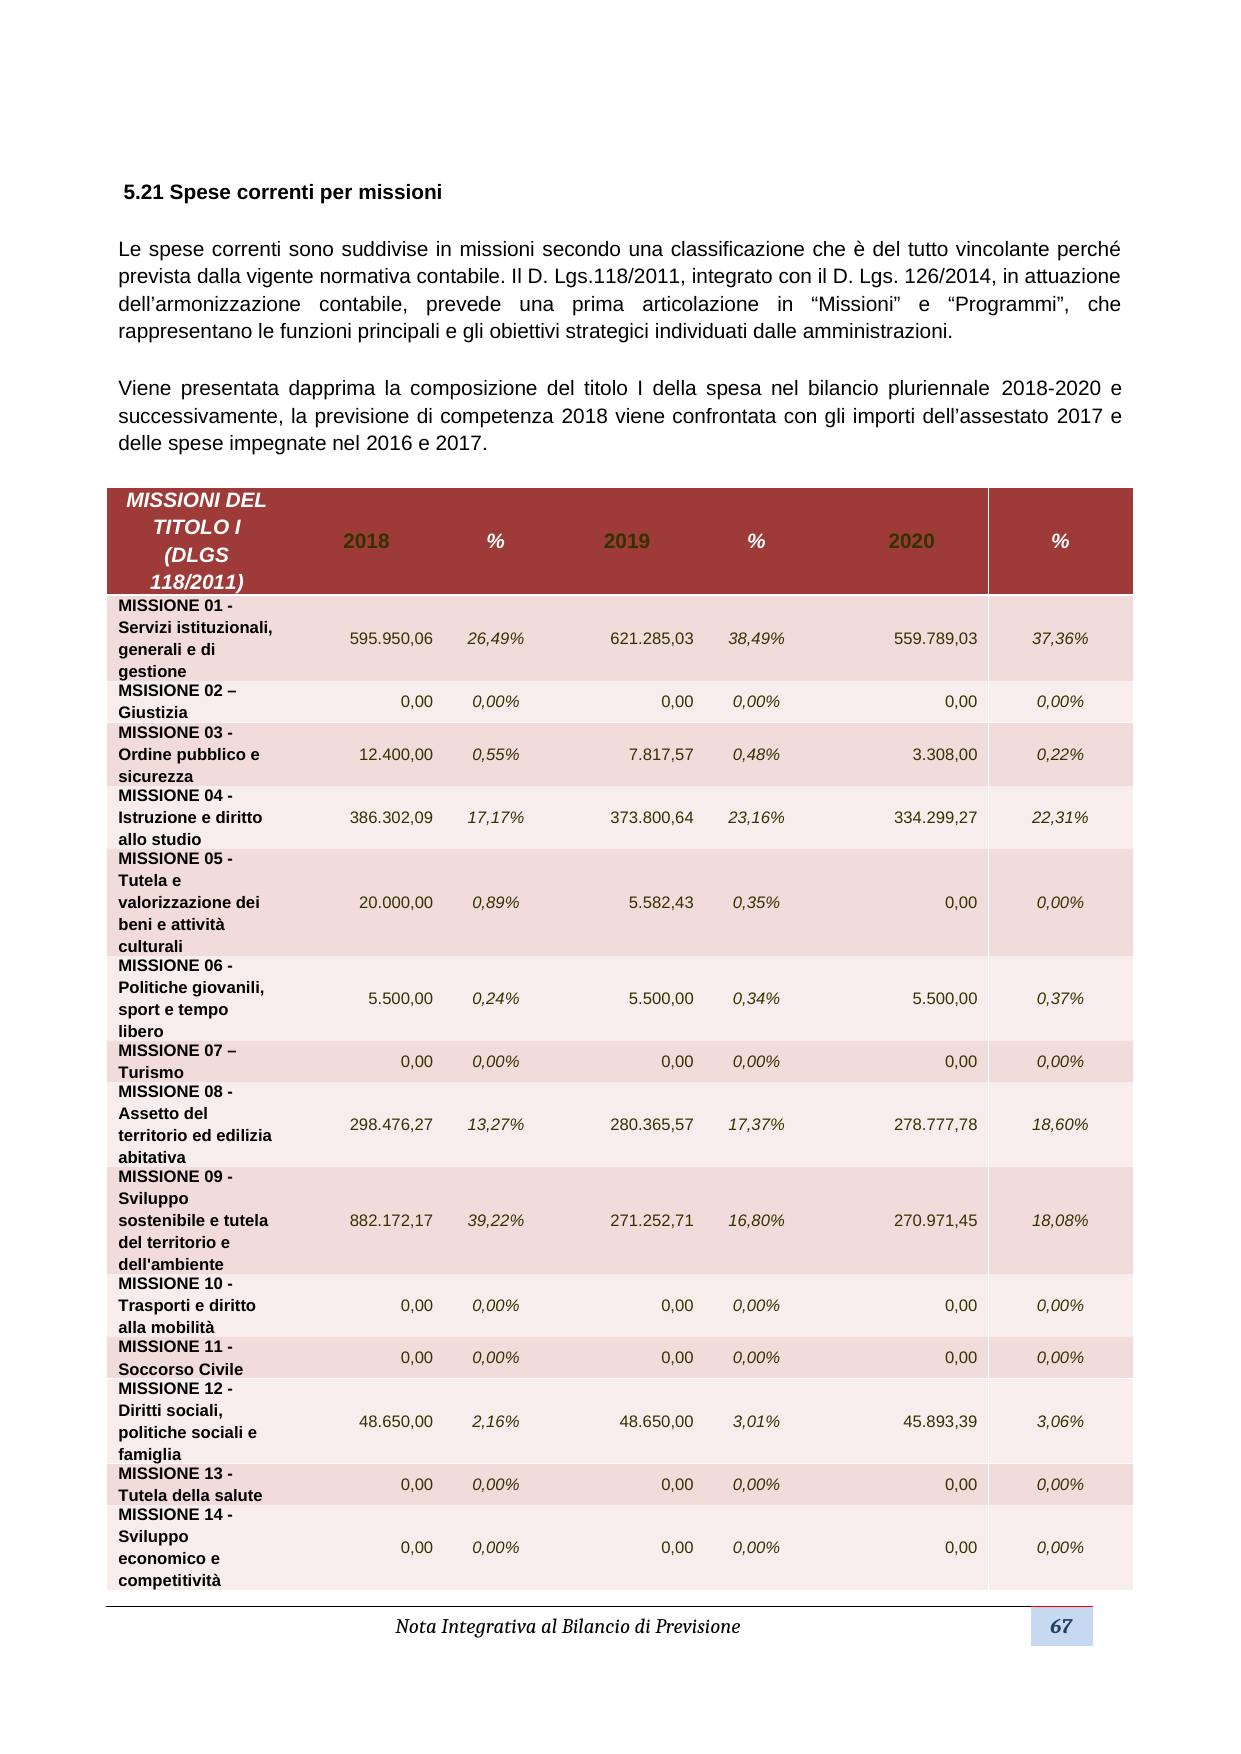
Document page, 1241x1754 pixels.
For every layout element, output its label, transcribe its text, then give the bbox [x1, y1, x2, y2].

table_cell [809, 1274, 834, 1337]
table_cell 0,00 [549, 681, 705, 722]
table_cell 0,00% [444, 1464, 549, 1505]
table_cell [809, 1379, 834, 1463]
table_cell 45.893,39 [834, 1379, 988, 1463]
table_cell 3.308,00 [834, 723, 988, 786]
table_cell 0,00 [288, 1274, 444, 1337]
table_cell [809, 596, 834, 681]
table_cell 373.800,64 [549, 786, 705, 849]
table_cell 3,06% [989, 1379, 1133, 1463]
table_cell 0,00 [834, 681, 988, 722]
table_cell 0,00 [549, 1337, 705, 1378]
table_cell 559.789,03 [834, 596, 988, 681]
table_cell MISSIONE 12 - Diritti sociali, politiche sociali e famiglia [107, 1379, 288, 1463]
table_cell MISSIONE 07 – Turismo [107, 1041, 288, 1082]
table_cell MSISIONE 02 – Giustizia [107, 681, 288, 722]
table_cell 0,00% [705, 1041, 809, 1082]
table_cell 0,00% [444, 1041, 549, 1082]
table_header MISSIONI DEL TITOLO I (DLGS 118/2011) [107, 488, 288, 594]
table_cell MISSIONE 11 - Soccorso Civile [107, 1337, 288, 1378]
table_cell [809, 956, 834, 1041]
table_cell 5.500,00 [549, 956, 705, 1041]
table_cell 12.400,00 [288, 723, 444, 786]
table_cell MISSIONE 01 - Servizi istituzionali, generali e di gestione [107, 596, 288, 681]
table_cell 278.777,78 [834, 1082, 988, 1167]
table_cell 0,00% [989, 1464, 1133, 1505]
table_cell 270.971,45 [834, 1167, 988, 1274]
table_header % [444, 488, 549, 594]
table_cell 0,00% [989, 1274, 1133, 1337]
table_cell 0,00 [549, 1505, 705, 1590]
table_cell 0,00 [834, 1505, 988, 1590]
table_cell [809, 1041, 834, 1082]
table_cell 386.302,09 [288, 786, 444, 849]
table_cell 0,00 [288, 681, 444, 722]
table_cell 48.650,00 [549, 1379, 705, 1463]
table_cell 22,31% [989, 786, 1133, 849]
table_cell 882.172,17 [288, 1167, 444, 1274]
table_cell 298.476,27 [288, 1082, 444, 1167]
table_cell 0,00% [444, 1505, 549, 1590]
table_cell 0,37% [989, 956, 1133, 1041]
table_cell 621.285,03 [549, 596, 705, 681]
table_cell 0,00 [834, 1337, 988, 1378]
table_cell 0,00% [989, 1041, 1133, 1082]
table_cell [809, 1337, 834, 1378]
subtitle 5.21 Spese correnti per missioni [118, 179, 1122, 203]
table_cell 5.500,00 [834, 956, 988, 1041]
table_cell 0,00% [989, 681, 1133, 722]
table_cell MISSIONE 06 - Politiche giovanili, sport e tempo libero [107, 956, 288, 1041]
table_cell 0,00% [705, 1464, 809, 1505]
table_cell 0,00 [288, 1464, 444, 1505]
table_cell 271.252,71 [549, 1167, 705, 1274]
table_cell 18,60% [989, 1082, 1133, 1167]
table_cell 2,16% [444, 1379, 549, 1463]
table_cell 26,49% [444, 596, 549, 681]
table_cell 0,00 [834, 849, 988, 956]
table_cell 0,35% [705, 849, 809, 956]
table_cell 0,00 [834, 1041, 988, 1082]
table_cell 39,22% [444, 1167, 549, 1274]
table_cell 17,17% [444, 786, 549, 849]
table_header % [989, 488, 1133, 594]
table_cell 0,00 [549, 1041, 705, 1082]
table_cell 5.582,43 [549, 849, 705, 956]
table_cell MISSIONE 09 - Sviluppo sostenibile e tutela del territorio e dell'ambiente [107, 1167, 288, 1274]
table_header 2018 [288, 488, 444, 594]
table_cell 0,00 [549, 1464, 705, 1505]
table_cell MISSIONE 10 - Trasporti e diritto alla mobilità [107, 1274, 288, 1337]
table_cell 5.500,00 [288, 956, 444, 1041]
table_cell 16,80% [705, 1167, 809, 1274]
table_cell 0,00 [549, 1274, 705, 1337]
table_cell 0,00 [288, 1041, 444, 1082]
table_cell [809, 1464, 834, 1505]
table_cell 0,55% [444, 723, 549, 786]
table_cell 0,00% [705, 1337, 809, 1378]
table_cell 7.817,57 [549, 723, 705, 786]
table_header 2019 [549, 488, 705, 594]
table_cell 37,36% [989, 596, 1133, 681]
table_cell 17,37% [705, 1082, 809, 1167]
table_cell [809, 1167, 834, 1274]
table_cell 595.950,06 [288, 596, 444, 681]
table_cell 0,00% [705, 1274, 809, 1337]
table_cell MISSIONE 13 - Tutela della salute [107, 1464, 288, 1505]
table_cell MISSIONE 08 - Assetto del territorio ed edilizia abitativa [107, 1082, 288, 1167]
table_cell 0,00 [288, 1505, 444, 1590]
table_cell 0,00 [288, 1337, 444, 1378]
table_cell 0,00 [834, 1274, 988, 1337]
table_cell MISSIONE 03 - Ordine pubblico e sicurezza [107, 723, 288, 786]
table_header [809, 488, 834, 594]
table_cell 0,00% [444, 1274, 549, 1337]
table_cell 0,24% [444, 956, 549, 1041]
table_cell [809, 786, 834, 849]
table_cell 334.299,27 [834, 786, 988, 849]
table_cell [809, 723, 834, 786]
table_cell [809, 1082, 834, 1167]
table_cell 20.000,00 [288, 849, 444, 956]
table_cell 0,00% [989, 1505, 1133, 1590]
table_cell 0,00 [834, 1464, 988, 1505]
table_cell 0,00% [705, 681, 809, 722]
table_cell 48.650,00 [288, 1379, 444, 1463]
text Viene presentata dapprima la composizione del titolo I della spesa nel bilancio pluriennale 2018-2020 e successivamente, la previsione di competenza 2018 viene confrontata con gli importi dell’assestato 2017 e delle spese impegnate nel 2016 e 2017. [118, 376, 1122, 455]
table_cell MISSIONE 04 - Istruzione e diritto allo studio [107, 786, 288, 849]
table_header % [705, 488, 809, 594]
table_cell [809, 849, 834, 956]
table_cell 23,16% [705, 786, 809, 849]
table_cell 0,34% [705, 956, 809, 1041]
table_cell 0,89% [444, 849, 549, 956]
table_cell [809, 1505, 834, 1590]
table_cell 38,49% [705, 596, 809, 681]
table_cell 0,00% [989, 1337, 1133, 1378]
table_cell 18,08% [989, 1167, 1133, 1274]
table_cell 0,22% [989, 723, 1133, 786]
table_cell 0,00% [705, 1505, 809, 1590]
table_cell 0,00% [444, 1337, 549, 1378]
table_cell 13,27% [444, 1082, 549, 1167]
table_cell 0,00% [444, 681, 549, 722]
table_cell MISSIONE 14 - Sviluppo economico e competitività [107, 1505, 288, 1590]
table_cell 0,00% [989, 849, 1133, 956]
table_cell 0,48% [705, 723, 809, 786]
table_cell [809, 681, 834, 722]
text Le spese correnti sono suddivise in missioni secondo una classificazione che è del tutto vincolante perché prevista dalla vigente normativa contabile. Il D. Lgs.118/2011, integrato con il D. Lgs. 126/2014, in attuazione dell’armonizzazione contabile, prevede una prima articolazione in “Missioni” e “Programmi”, che rappresentano le funzioni principali e gli obiettivi strategici individuati dalle amministrazioni. [118, 237, 1122, 343]
table_header 2020 [834, 488, 988, 594]
table_cell 3,01% [705, 1379, 809, 1463]
table_cell MISSIONE 05 - Tutela e valorizzazione dei beni e attività culturali [107, 849, 288, 956]
table_cell 280.365,57 [549, 1082, 705, 1167]
